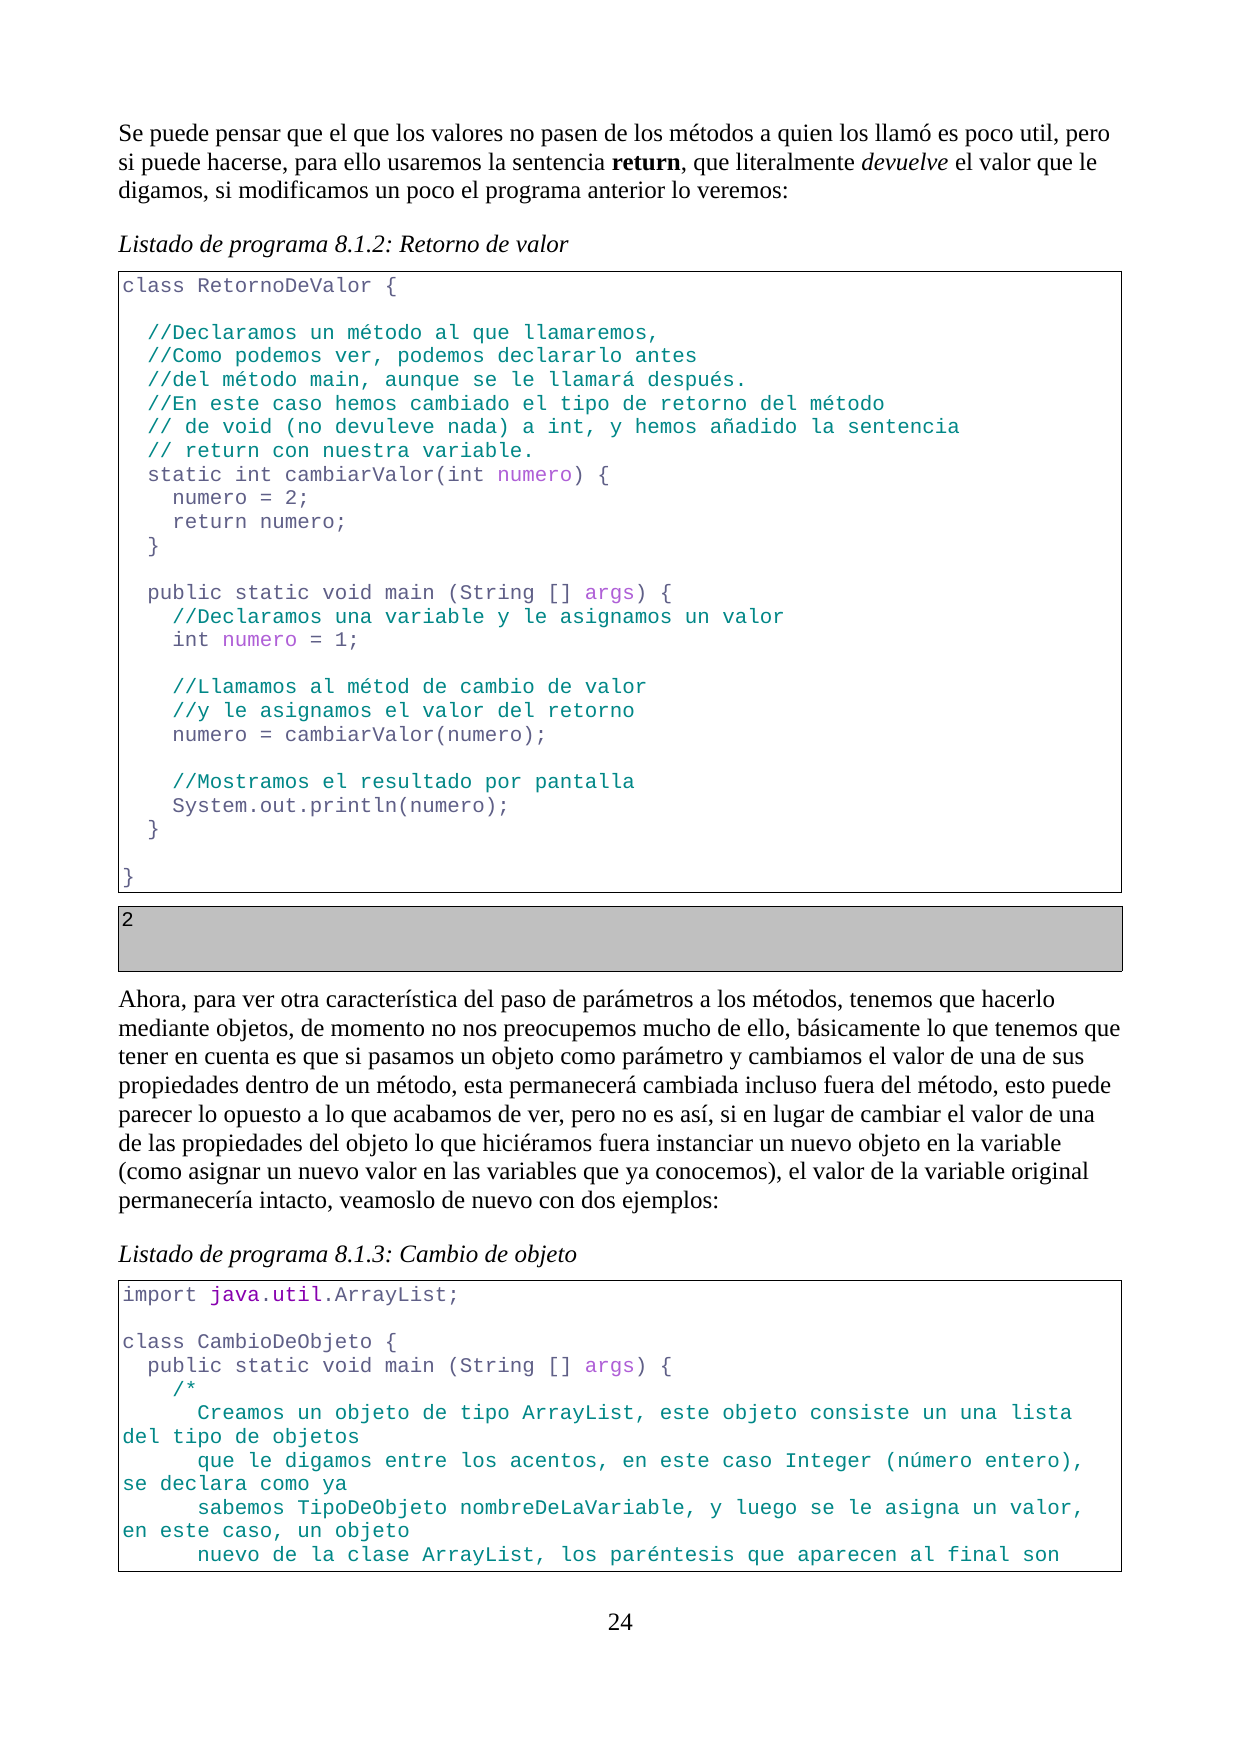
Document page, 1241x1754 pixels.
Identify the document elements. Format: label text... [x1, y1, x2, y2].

text //Llamamos al métod de cambio de valor [119, 673, 1121, 696]
text //Declaramos un método al que llamaremos, [119, 318, 1121, 342]
text public static void main (String [] args) { [119, 1351, 1121, 1375]
text int numero = 1; [119, 625, 1121, 649]
text 2 [119, 907, 1122, 932]
text //En este caso hemos cambiado el tipo de retorno del método [119, 389, 1121, 412]
text //Como podemos ver, podemos declararlo antes [119, 342, 1121, 365]
text // de void (no devuleve nada) a int, y hemos añadido la sentencia [119, 412, 1121, 436]
text //Declaramos una variable y le asignamos un valor [119, 602, 1121, 625]
text nuevo de la clase ArrayList, los paréntesis que aparecen al final son [119, 1540, 1121, 1571]
text numero = cambiarValor(numero); [119, 720, 1121, 743]
text sabemos TipoDeObjeto nombreDeLaVariable, y luego se le asigna un valor, en este caso, un objeto [119, 1493, 1121, 1540]
text return numero; [119, 507, 1121, 531]
text } [119, 814, 1121, 838]
text public static void main (String [] args) { [119, 578, 1121, 602]
text Ahora, para ver otra característica del paso de parámetros a los métodos, tenemos que hacerlo mediante objetos, de momento no nos preocupemos mucho de ello, básicamente lo que tenemos que tener en cuenta es que si pasamos un objeto como parámetro y cambiamos el valor de una de sus propiedades dentro de un método, esta permanecerá cambiada incluso fuera del método, esto puede parecer lo opuesto a lo que acabamos de ver, pero no es así, si en lugar de cambiar el valor de una de las propiedades del objeto lo que hiciéramos fuera instanciar un nuevo objeto en la variable (como asignar un nuevo valor en las variables que ya conocemos), el valor de la variable original permanecería intacto, veamoslo de nuevo con dos ejemplos: [118, 984, 1122, 1214]
text //y le asignamos el valor del retorno [119, 696, 1121, 720]
text /* [119, 1375, 1121, 1398]
text class CambioDeObjeto { [119, 1327, 1121, 1351]
list Listado de programa 8.1.2: Retorno de valor [118, 229, 1122, 258]
text que le digamos entre los acentos, en este caso Integer (número entero), se declara como ya [119, 1446, 1121, 1493]
text // return con nuestra variable. [119, 436, 1121, 460]
text System.out.println(numero); [119, 791, 1121, 814]
text import java.util.ArrayList; [119, 1281, 1121, 1304]
text static int cambiarValor(int numero) { [119, 460, 1121, 483]
text numero = 2; [119, 483, 1121, 507]
text Se puede pensar que el que los valores no pasen de los métodos a quien los llamó es poco util, pero si puede hacerse, para ello usaremos la sentencia return, que literalmente devuelve el valor que le digamos, si modificamos un poco el programa anterior lo veremos: [118, 118, 1122, 204]
text //Mostramos el resultado por pantalla [119, 767, 1121, 791]
text } [119, 862, 1121, 892]
text class RetornoDeValor { [119, 272, 1121, 294]
text } [119, 531, 1121, 554]
text Creamos un objeto de tipo ArrayList, este objeto consiste un una lista del tipo de objetos [119, 1398, 1121, 1446]
text //del método main, aunque se le llamará después. [119, 365, 1121, 389]
list Listado de programa 8.1.3: Cambio de objeto [118, 1239, 1122, 1268]
